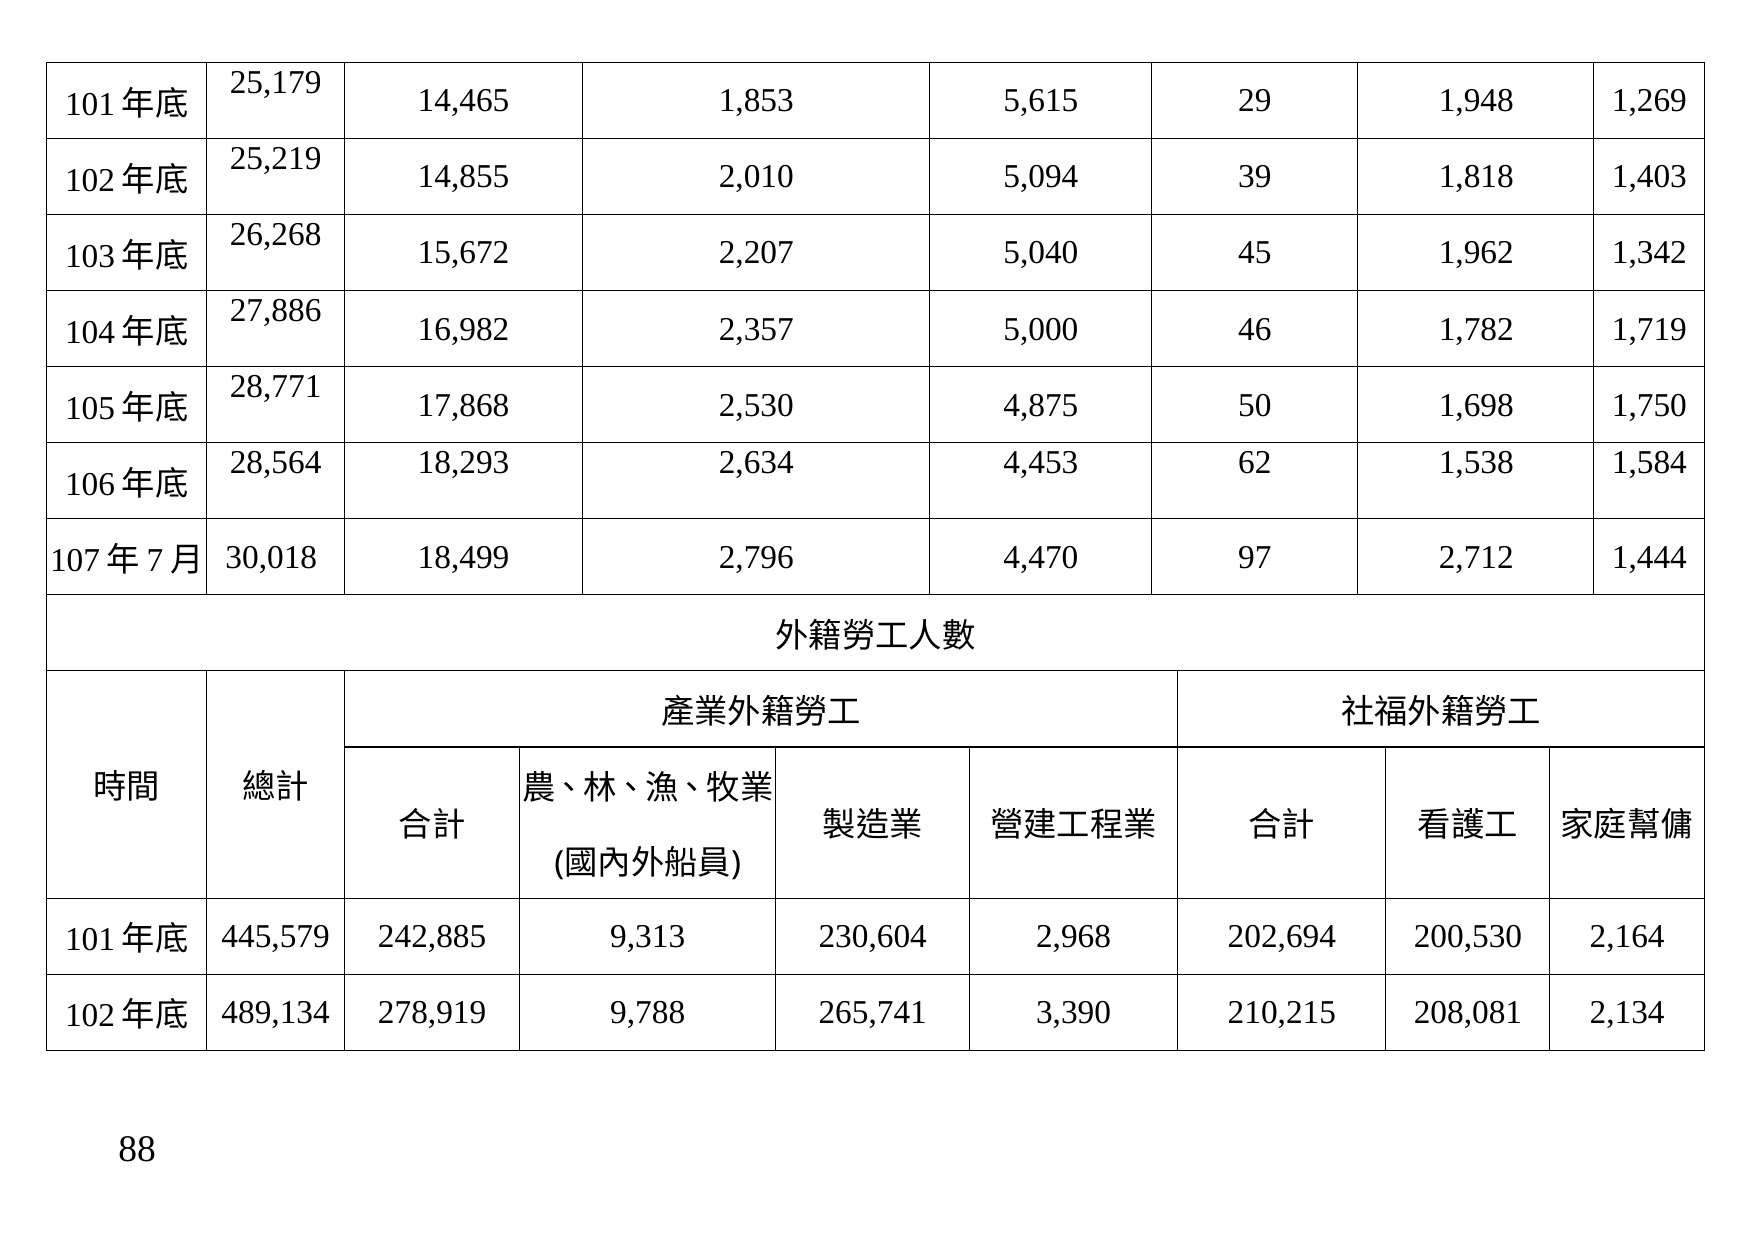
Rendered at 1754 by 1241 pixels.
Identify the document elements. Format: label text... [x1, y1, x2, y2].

table_cell 合計 [345, 748, 519, 897]
table_cell 208,081 [1386, 975, 1549, 1049]
table_cell 97 [1152, 519, 1357, 594]
table_cell 1,948 [1358, 63, 1593, 138]
table_cell 101年底 [47, 899, 206, 973]
table_cell 2,207 [583, 215, 929, 290]
table_cell 18,293 [345, 443, 582, 518]
table_cell 14,465 [345, 63, 582, 138]
table_cell 9,788 [520, 975, 775, 1049]
table_cell 看護工 [1386, 748, 1549, 897]
table_cell 2,712 [1358, 519, 1593, 594]
table_cell 210,215 [1178, 975, 1385, 1049]
table_cell 28,564 [207, 443, 344, 518]
table_cell 1,782 [1358, 291, 1593, 366]
table_cell 2,634 [583, 443, 929, 518]
table_cell 28,771 [207, 367, 344, 442]
table_cell 2,968 [970, 899, 1177, 973]
table_cell 489,134 [207, 975, 344, 1049]
table_cell 5,094 [930, 139, 1151, 214]
table_cell 5,615 [930, 63, 1151, 138]
table_cell 5,040 [930, 215, 1151, 290]
table_cell 50 [1152, 367, 1357, 442]
table_cell 2,796 [583, 519, 929, 594]
table_cell 16,982 [345, 291, 582, 366]
table_cell 14,855 [345, 139, 582, 214]
table_cell 4,453 [930, 443, 1151, 518]
table_cell 4,875 [930, 367, 1151, 442]
table_cell 242,885 [345, 899, 519, 973]
table_cell 時間 [47, 671, 206, 897]
table_cell 445,579 [207, 899, 344, 973]
table_cell 1,538 [1358, 443, 1593, 518]
table_cell 1,269 [1594, 63, 1704, 138]
table_cell 202,694 [1178, 899, 1385, 973]
table_cell 2,134 [1550, 975, 1704, 1049]
table_cell 1,403 [1594, 139, 1704, 214]
table_cell 2,164 [1550, 899, 1704, 973]
table_cell 1,444 [1594, 519, 1704, 594]
table_cell 200,530 [1386, 899, 1549, 973]
table_cell 2,530 [583, 367, 929, 442]
table_cell 營建工程業 [970, 748, 1177, 897]
table_cell 農、林、漁、牧業(國內外船員) [520, 748, 775, 897]
table_cell 家庭幫傭 [1550, 748, 1704, 897]
table_cell 102年底 [47, 975, 206, 1049]
table_cell 106年底 [47, 443, 206, 518]
table_cell 17,868 [345, 367, 582, 442]
table_cell 1,584 [1594, 443, 1704, 518]
table_cell 5,000 [930, 291, 1151, 366]
table_cell 產業外籍勞工 [345, 671, 1177, 746]
table_cell 18,499 [345, 519, 582, 594]
table_cell 1,342 [1594, 215, 1704, 290]
table_cell 15,672 [345, 215, 582, 290]
table_cell 2,357 [583, 291, 929, 366]
table_cell 105年底 [47, 367, 206, 442]
table_cell 278,919 [345, 975, 519, 1049]
table_cell 26,268 [207, 215, 344, 290]
table_cell 230,604 [776, 899, 969, 973]
table_cell 1,853 [583, 63, 929, 138]
table_cell 107年7月 [47, 519, 206, 594]
table_cell 265,741 [776, 975, 969, 1049]
table_cell 1,962 [1358, 215, 1593, 290]
table_cell 1,698 [1358, 367, 1593, 442]
table_cell 社福外籍勞工 [1178, 671, 1704, 746]
table_cell 27,886 [207, 291, 344, 366]
table_cell 25,219 [207, 139, 344, 214]
table_cell 總計 [207, 671, 344, 897]
table_cell 1,719 [1594, 291, 1704, 366]
table_cell 62 [1152, 443, 1357, 518]
table_cell 30,018 [207, 519, 344, 594]
table_cell 29 [1152, 63, 1357, 138]
table_cell 39 [1152, 139, 1357, 214]
table_cell 製造業 [776, 748, 969, 897]
table_cell 46 [1152, 291, 1357, 366]
table_cell 外籍勞工人數 [47, 595, 1704, 670]
table_cell 104年底 [47, 291, 206, 366]
table_cell 103年底 [47, 215, 206, 290]
table_cell 合計 [1178, 748, 1385, 897]
table_cell 25,179 [207, 63, 344, 138]
table_cell 4,470 [930, 519, 1151, 594]
table_cell 3,390 [970, 975, 1177, 1049]
table_cell 101年底 [47, 63, 206, 138]
table_cell 2,010 [583, 139, 929, 214]
table_cell 102年底 [47, 139, 206, 214]
table_cell 1,750 [1594, 367, 1704, 442]
table_cell 1,818 [1358, 139, 1593, 214]
table_cell 9,313 [520, 899, 775, 973]
table_cell 45 [1152, 215, 1357, 290]
